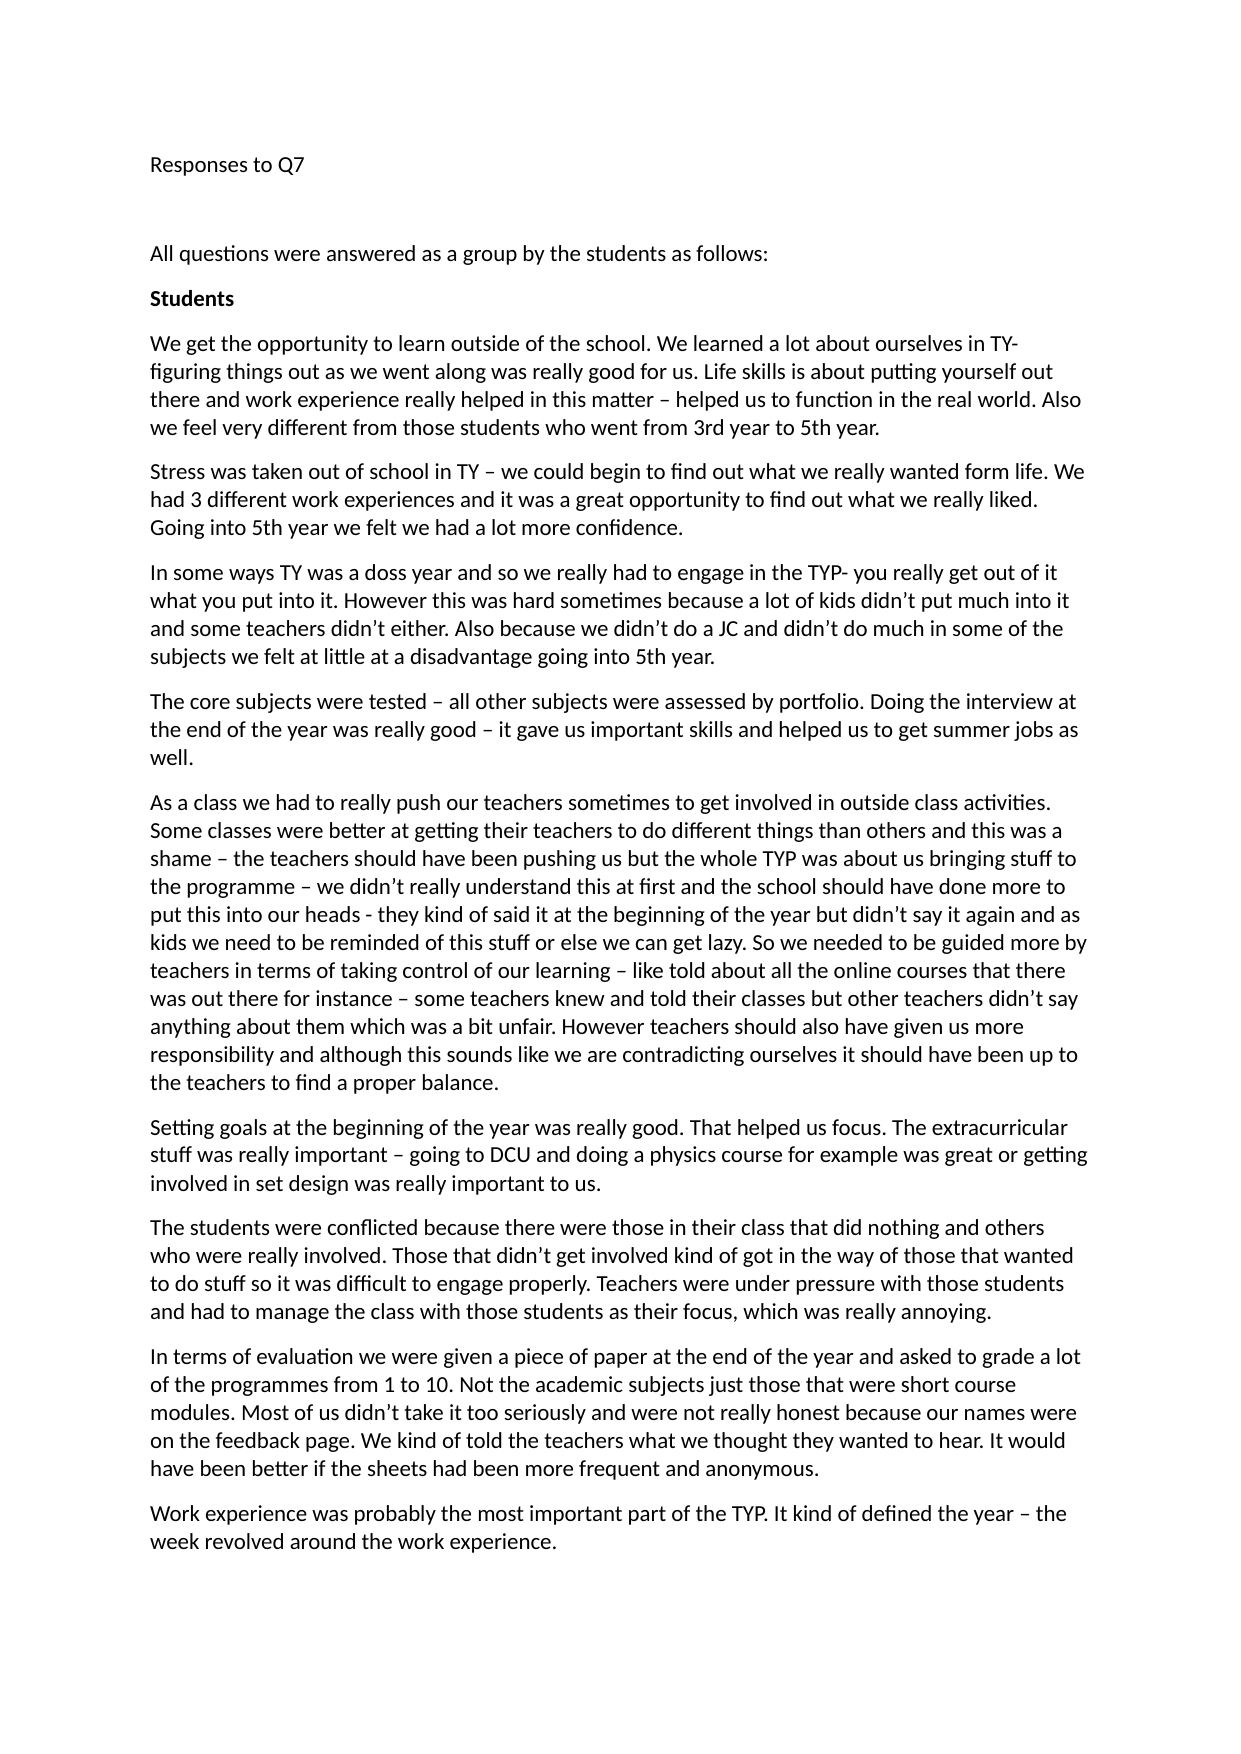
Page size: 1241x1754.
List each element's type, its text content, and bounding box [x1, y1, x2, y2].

text All questions were answered as a group by the students as follows: [150, 239, 1090, 267]
text Setting goals at the beginning of the year was really good. That helped us focus. The extracurricular stuff was really important – going to DCU and doing a physics course for example was great or getting involved in set design was really important to us. [150, 1113, 1090, 1197]
text As a class we had to really push our teachers sometimes to get involved in outside class activities. Some classes were better at getting their teachers to do different things than others and this was a shame – the teachers should have been pushing us but the whole TYP was about us bringing stuff to the programme – we didn’t really understand this at first and the school should have done more to put this into our heads - they kind of said it at the beginning of the year but didn’t say it again and as kids we need to be reminded of this stuff or else we can get lazy. So we needed to be guided more by teachers in terms of taking control of our learning – like told about all the online courses that there was out there for instance – some teachers knew and told their classes but other teachers didn’t say anything about them which was a bit unfair. However teachers should also have given us more responsibility and although this sounds like we are contradicting ourselves it should have been up to the teachers to find a proper balance. [150, 788, 1090, 1096]
text Responses to Q7 [150, 150, 1090, 178]
text The core subjects were tested – all other subjects were assessed by portfolio. Doing the interview at the end of the year was really good – it gave us important skills and helped us to get summer jobs as well. [150, 687, 1090, 771]
text Work experience was probably the most important part of the TYP. It kind of defined the year – the week revolved around the work experience. [150, 1499, 1090, 1555]
text In some ways TY was a doss year and so we really had to engage in the TYP- you really get out of it what you put into it. However this was hard sometimes because a lot of kids didn’t put much into it and some teachers didn’t either. Also because we didn’t do a JC and didn’t do much in some of the subjects we felt at little at a disadvantage going into 5th year. [150, 558, 1090, 670]
text Stress was taken out of school in TY – we could begin to find out what we really wanted form life. We had 3 different work experiences and it was a great opportunity to find out what we really liked. Going into 5th year we felt we had a lot more confidence. [150, 457, 1090, 542]
text Students [150, 284, 1090, 312]
text We get the opportunity to learn outside of the school. We learned a lot about ourselves in TY- figuring things out as we went along was really good for us. Life skills is about putting yourself out there and work experience really helped in this matter – helped us to function in the real world. Also we feel very different from those students who went from 3rd year to 5th year. [150, 329, 1090, 441]
text The students were conflicted because there were those in their class that did nothing and others who were really involved. Those that didn’t get involved kind of got in the way of those that wanted to do stuff so it was difficult to engage properly. Teachers were under pressure with those students and had to manage the class with those students as their focus, which was really annoying. [150, 1213, 1090, 1325]
text In terms of evaluation we were given a piece of paper at the end of the year and asked to grade a lot of the programmes from 1 to 10. Not the academic subjects just those that were short course modules. Most of us didn’t take it too seriously and were not really honest because our names were on the feedback page. We kind of told the teachers what we thought they wanted to hear. It would have been better if the sheets had been more frequent and anonymous. [150, 1342, 1090, 1482]
